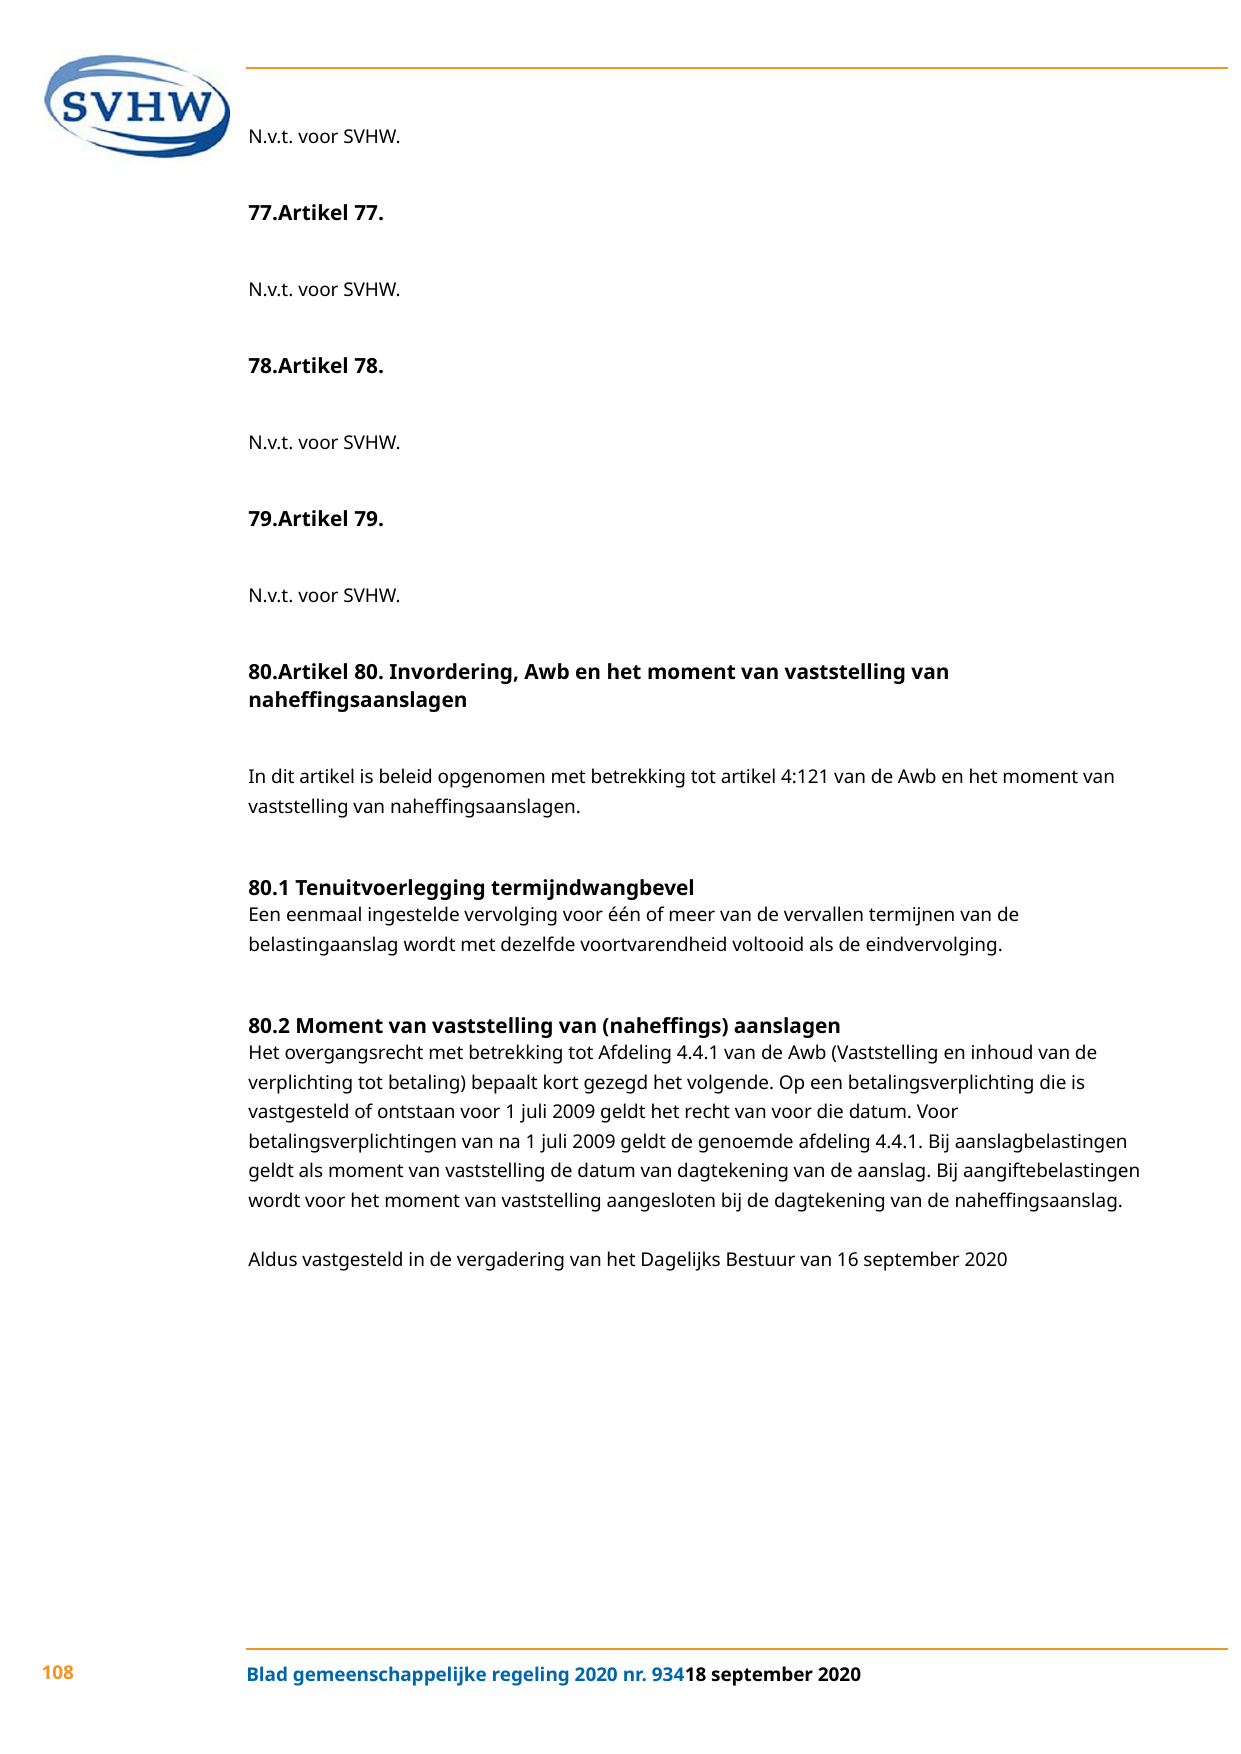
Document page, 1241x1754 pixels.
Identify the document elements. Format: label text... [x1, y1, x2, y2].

text 80.2 Moment van vaststelling van (naheffings) aanslagen [248, 1011, 1152, 1039]
picture [41, 47, 231, 172]
text Een eenmaal ingestelde vervolging voor één of meer van de vervallen termijnen van de belastingaanslag wordt met dezelfde voortvarendheid voltooid als de eindvervolging. [248, 901, 1152, 957]
text 77.Artikel 77. [248, 198, 1152, 227]
text 79.Artikel 79. [248, 504, 1152, 533]
text N.v.t. voor SVHW. [248, 582, 1152, 608]
text 78.Artikel 78. [248, 351, 1152, 380]
text Het overgangsrecht met betrekking tot Afdeling 4.4.1 van de Awb (Vaststelling en inhoud van de verplichting tot betaling) bepaalt kort gezegd het volgende. Op een betalingsverplichting die is vastgesteld of ontstaan voor 1 juli 2009 geldt het recht van voor die datum. Voor betalingsverplichtingen van na 1 juli 2009 geldt de genoemde afdeling 4.4.1. Bij aanslagbelastingen geldt als moment van vaststelling de datum van dagtekening van de aanslag. Bij aangiftebelastingen wordt voor het moment van vaststelling aangesloten bij de dagtekening van de naheffingsaanslag. [248, 1039, 1152, 1213]
text N.v.t. voor SVHW. [248, 429, 1152, 455]
text Aldus vastgesteld in de vergadering van het Dagelijks Bestuur van 16 september 2020 [248, 1246, 1152, 1272]
text In dit artikel is beleid opgenomen met betrekking tot artikel 4:121 van de Awb en het moment van vaststelling van naheffingsaanslagen. [248, 763, 1152, 819]
text N.v.t. voor SVHW. [248, 276, 1152, 302]
text N.v.t. voor SVHW. [248, 123, 1152, 149]
text 80.1 Tenuitvoerlegging termijndwangbevel [248, 873, 1152, 901]
text 80.Artikel 80. Invordering, Awb en het moment van vaststelling van naheffingsaanslagen [248, 657, 1152, 714]
